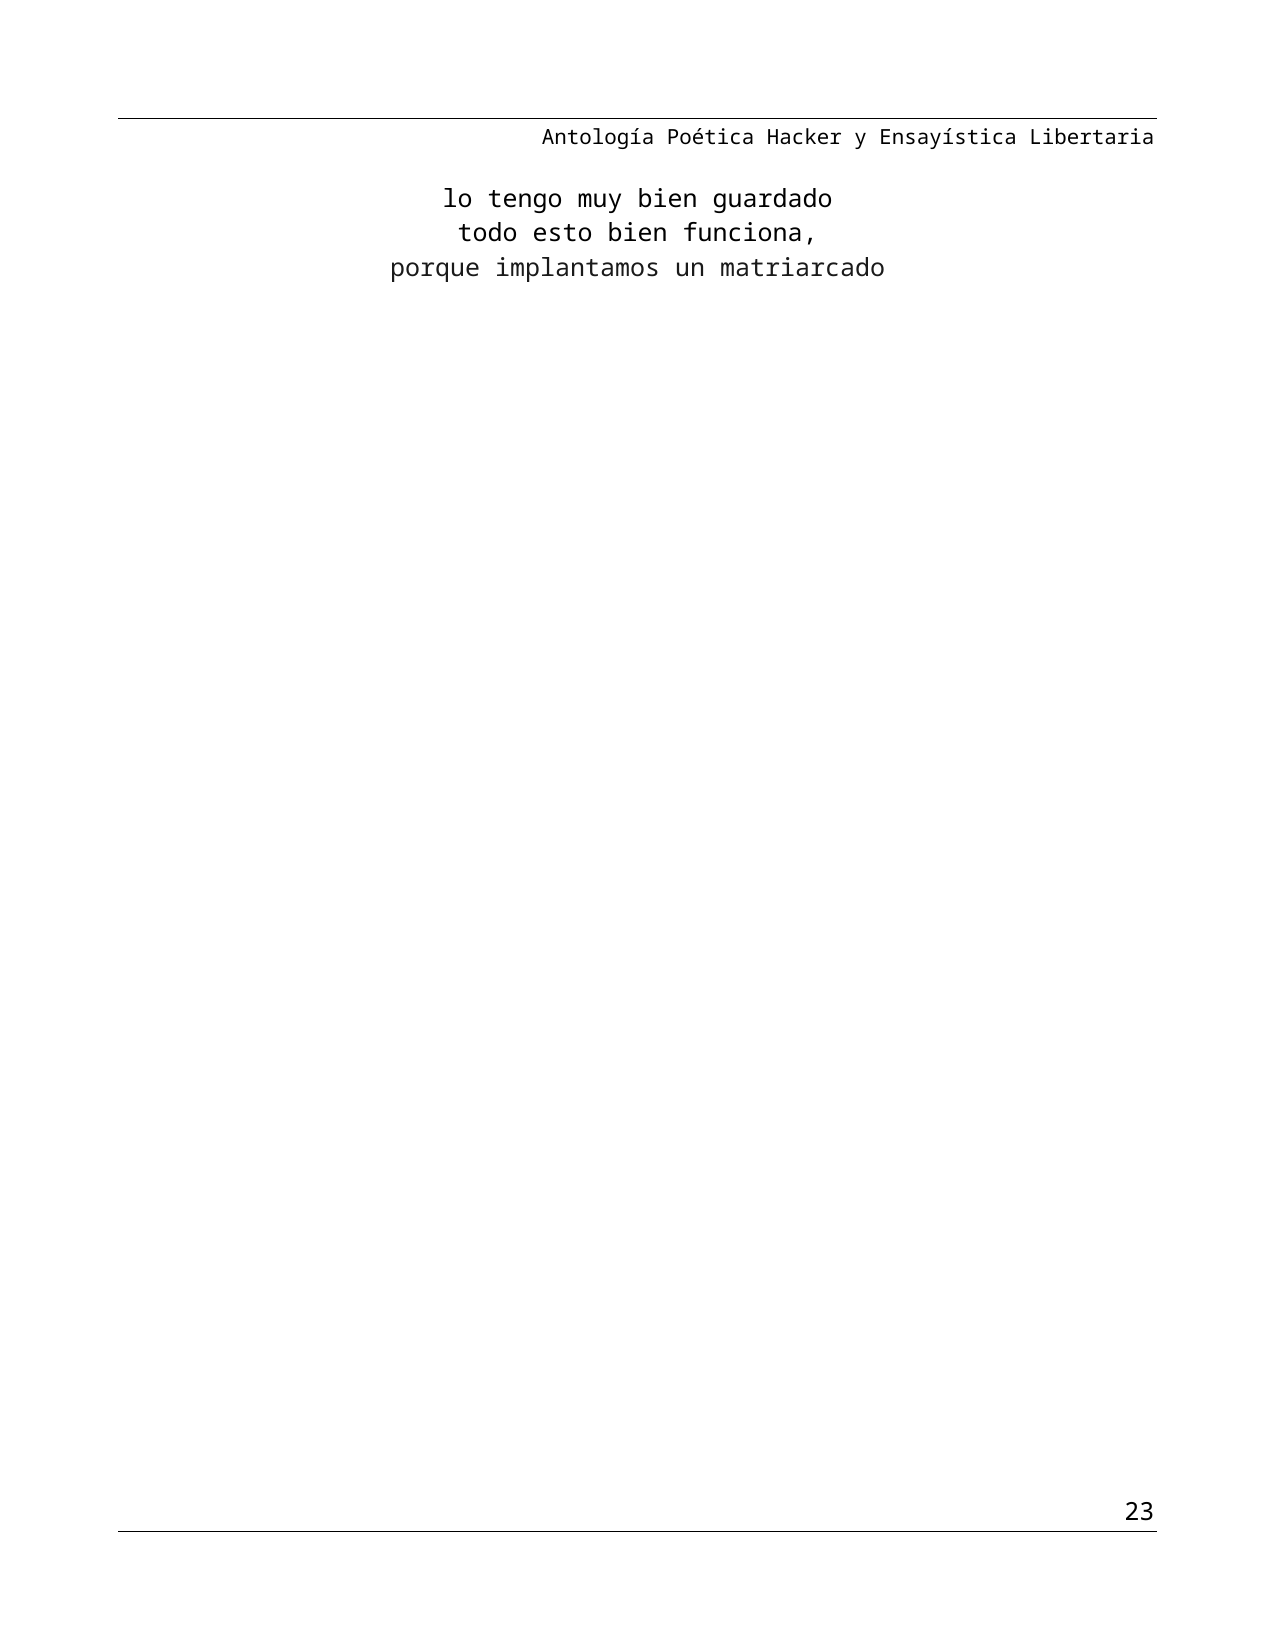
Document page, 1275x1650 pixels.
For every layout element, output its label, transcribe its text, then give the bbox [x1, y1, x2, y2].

text porque implantamos un matriarcado [121, 249, 1154, 283]
text lo tengo muy bien guardado [121, 181, 1154, 215]
text todo esto bien funciona, [121, 215, 1154, 249]
